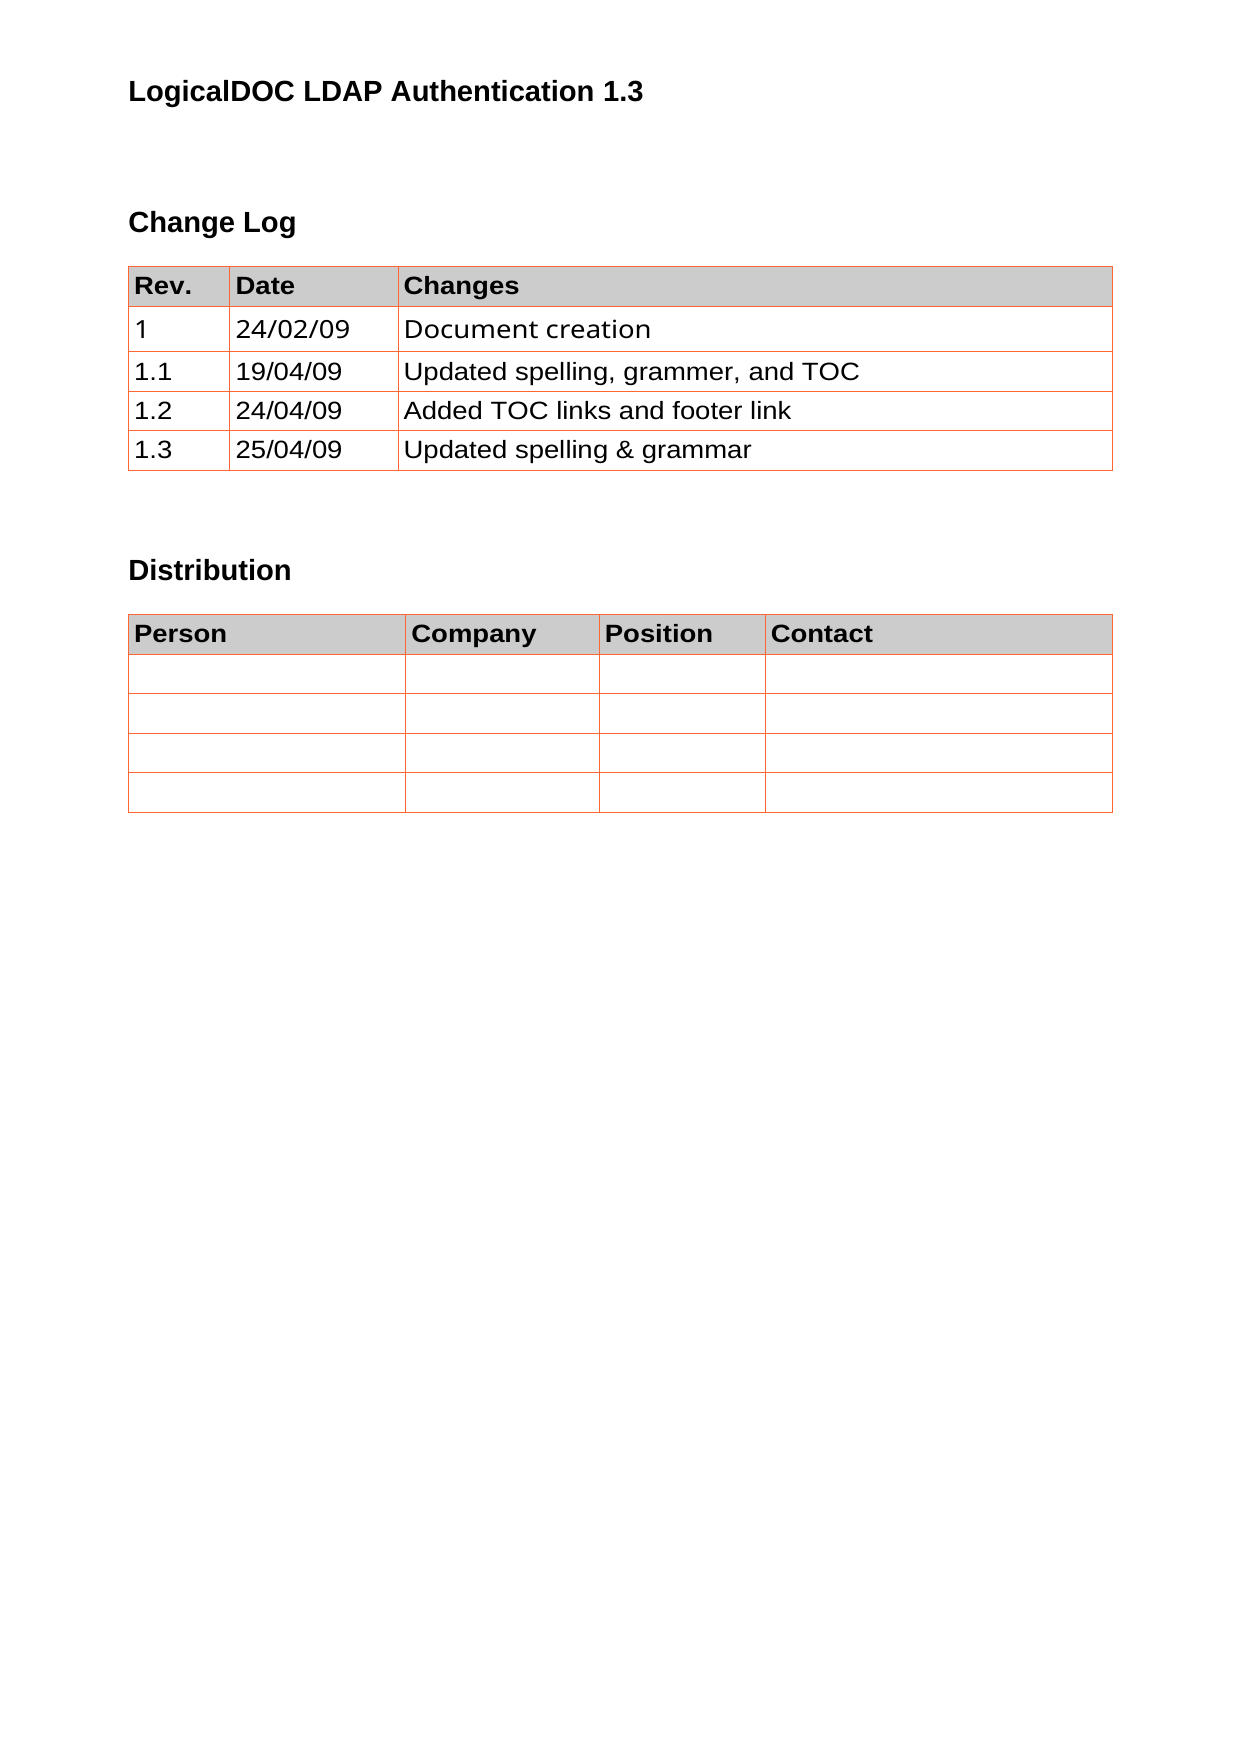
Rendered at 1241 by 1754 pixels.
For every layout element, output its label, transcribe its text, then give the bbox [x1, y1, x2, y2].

table_cell [600, 734, 765, 772]
table_cell [129, 694, 405, 733]
table_cell 1.2 [129, 392, 229, 430]
table_cell [600, 655, 765, 693]
text Distribution [128, 554, 1112, 586]
table_cell [600, 773, 765, 812]
table_cell [766, 655, 1112, 693]
table_header Changes [399, 267, 1112, 306]
table_cell 1 [129, 307, 229, 351]
text Change Log [128, 206, 1112, 238]
table_cell [129, 734, 405, 772]
table_header Person [129, 615, 405, 654]
table_cell 1.1 [129, 352, 229, 391]
table_header Company [406, 615, 599, 654]
table_cell 1.3 [129, 431, 229, 470]
table_cell Updated spelling & grammar [399, 431, 1112, 470]
table_header Date [230, 267, 398, 306]
table_cell [600, 694, 765, 733]
table_cell [129, 655, 405, 693]
table_cell [129, 773, 405, 812]
table_header Contact [766, 615, 1112, 654]
table_cell 24/04/09 [230, 392, 398, 430]
table_cell Added TOC links and footer link [399, 392, 1112, 430]
table_cell [766, 734, 1112, 772]
table_cell [406, 773, 599, 812]
table_cell [406, 734, 599, 772]
table_cell [766, 694, 1112, 733]
table_cell 25/04/09 [230, 431, 398, 470]
table_cell 19/04/09 [230, 352, 398, 391]
table_header Position [600, 615, 765, 654]
table_cell 24/02/09 [230, 307, 398, 351]
table_cell [406, 694, 599, 733]
table_cell Updated spelling, grammer, and TOC [399, 352, 1112, 391]
table_cell [406, 655, 599, 693]
table_cell [766, 773, 1112, 812]
table_cell Document creation [399, 307, 1112, 351]
table_header Rev. [129, 267, 229, 306]
